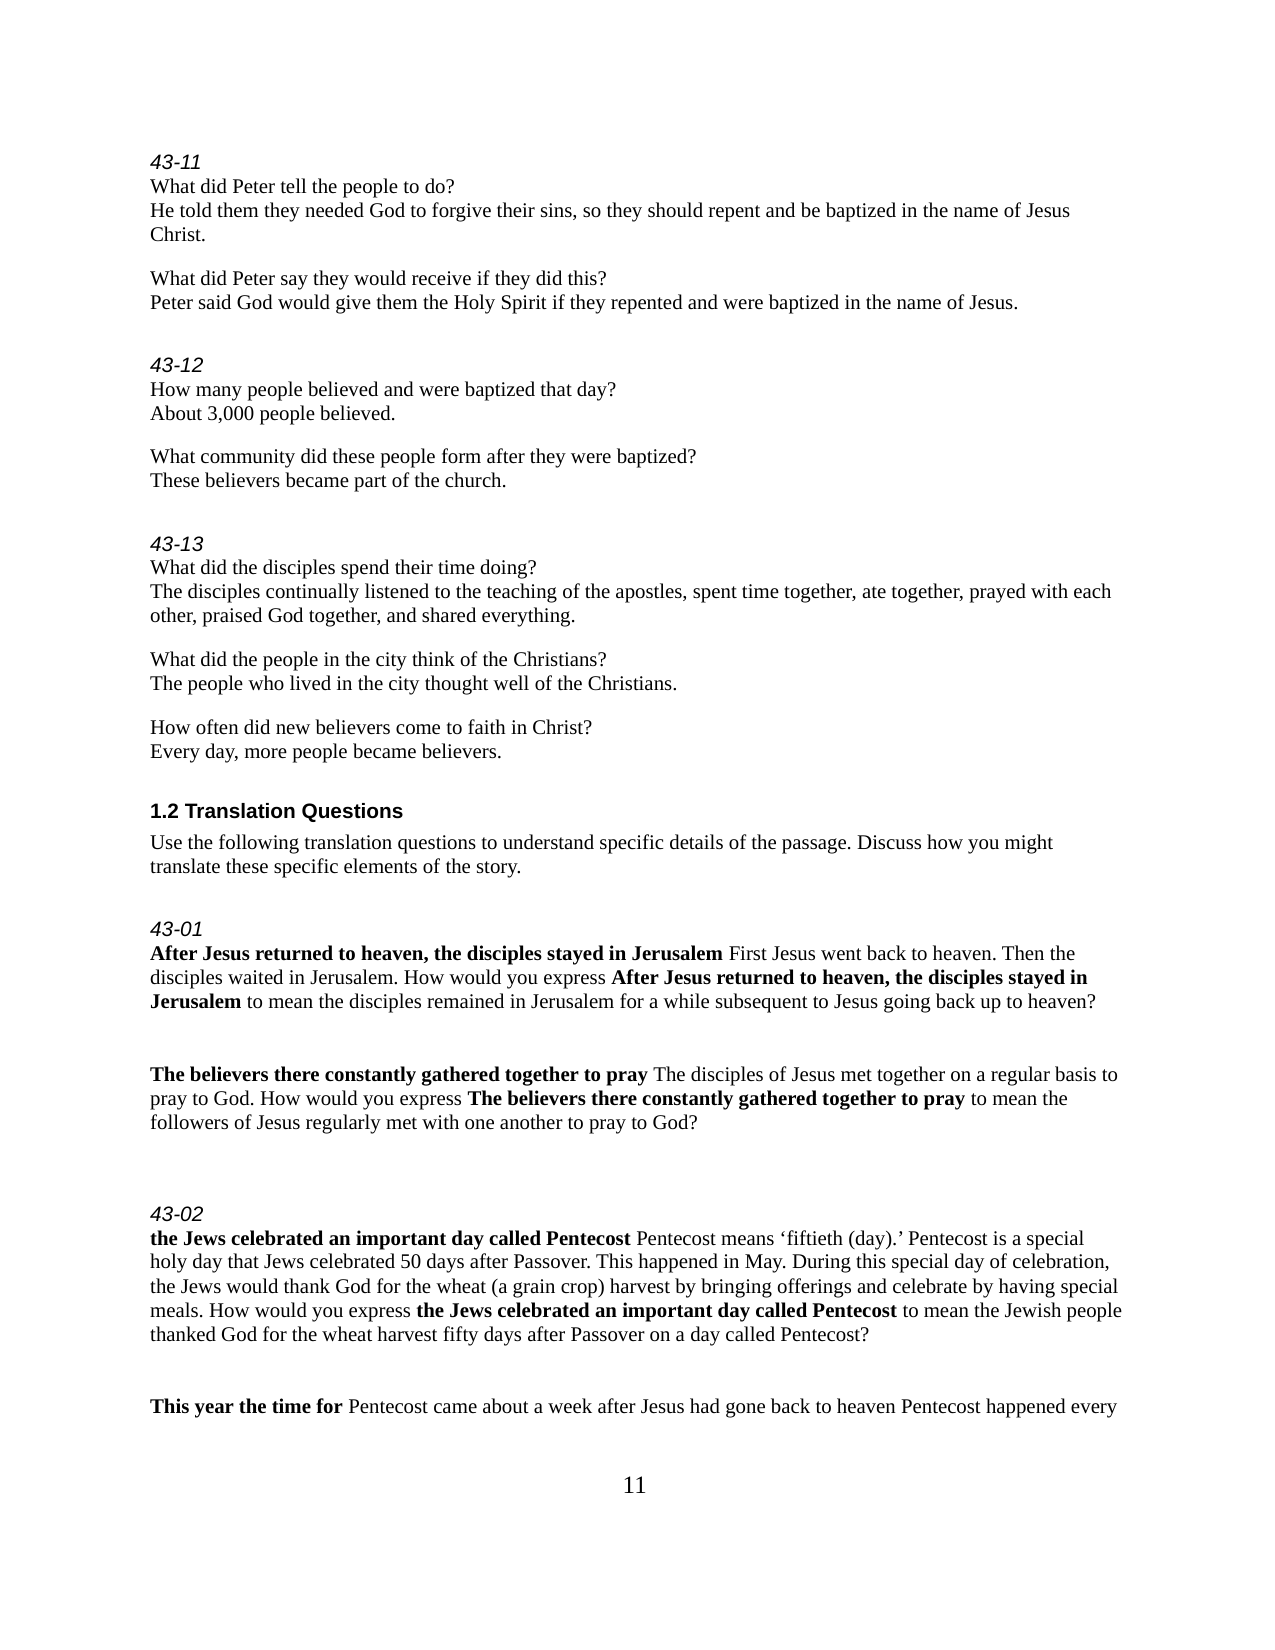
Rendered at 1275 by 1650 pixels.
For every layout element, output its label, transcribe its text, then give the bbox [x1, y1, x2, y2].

text What community did these people form after they were baptized? These believers became part of the church. [150, 444, 1125, 492]
subtitle 43-01 [150, 917, 1125, 941]
text The believers there constantly gathered together to pray The disciples of Jesus met together on a regular basis to pray to God. How would you express The believers there constantly gathered together to pray to mean the followers of Jesus regularly met with one another to pray to God? [150, 1062, 1125, 1134]
text Use the following translation questions to understand specific details of the passage. Discuss how you might translate these specific elements of the story. [150, 830, 1125, 878]
text What did the people in the city think of the Christians? The people who lived in the city thought well of the Christians. [150, 647, 1125, 695]
text What did Peter say they would receive if they did this? Peter said God would give them the Holy Spirit if they repented and were baptized in the name of Jesus. [150, 266, 1125, 314]
subtitle 43-02 [150, 1201, 1125, 1225]
text This year the time for Pentecost came about a week after Jesus had gone back to heaven Pentecost happened every [150, 1394, 1125, 1418]
subtitle 43-12 [150, 353, 1125, 377]
text After Jesus returned to heaven, the disciples stayed in Jerusalem First Jesus went back to heaven. Then the disciples waited in Jerusalem. How would you express After Jesus returned to heaven, the disciples stayed in Jerusalem to mean the disciples remained in Jerusalem for a while subsequent to Jesus going back up to heaven? [150, 941, 1125, 1013]
subtitle 1.2 Translation Questions [150, 799, 1125, 823]
subtitle 43-13 [150, 531, 1125, 555]
text the Jews celebrated an important day called Pentecost Pentecost means ‘fiftieth (day).’ Pentecost is a special holy day that Jews celebrated 50 days after Passover. This happened in May. During this special day of celebration, the Jews would thank God for the wheat (a grain crop) harvest by bringing offerings and celebrate by having special meals. How would you express the Jews celebrated an important day called Pentecost to mean the Jewish people thanked God for the wheat harvest fifty days after Passover on a day called Pentecost? [150, 1225, 1125, 1346]
text How many people believed and were baptized that day? About 3,000 people believed. [150, 377, 1125, 425]
text What did the disciples spend their time doing? The disciples continually listened to the teaching of the apostles, spent time together, ate together, prayed with each other, praised God together, and shared everything. [150, 555, 1125, 627]
subtitle 43-11 [150, 150, 1125, 174]
text How often did new believers come to faith in Christ? Every day, more people became believers. [150, 714, 1125, 763]
text What did Peter tell the people to do? He told them they needed God to forgive their sins, so they should repent and be baptized in the name of Jesus Christ. [150, 174, 1125, 246]
